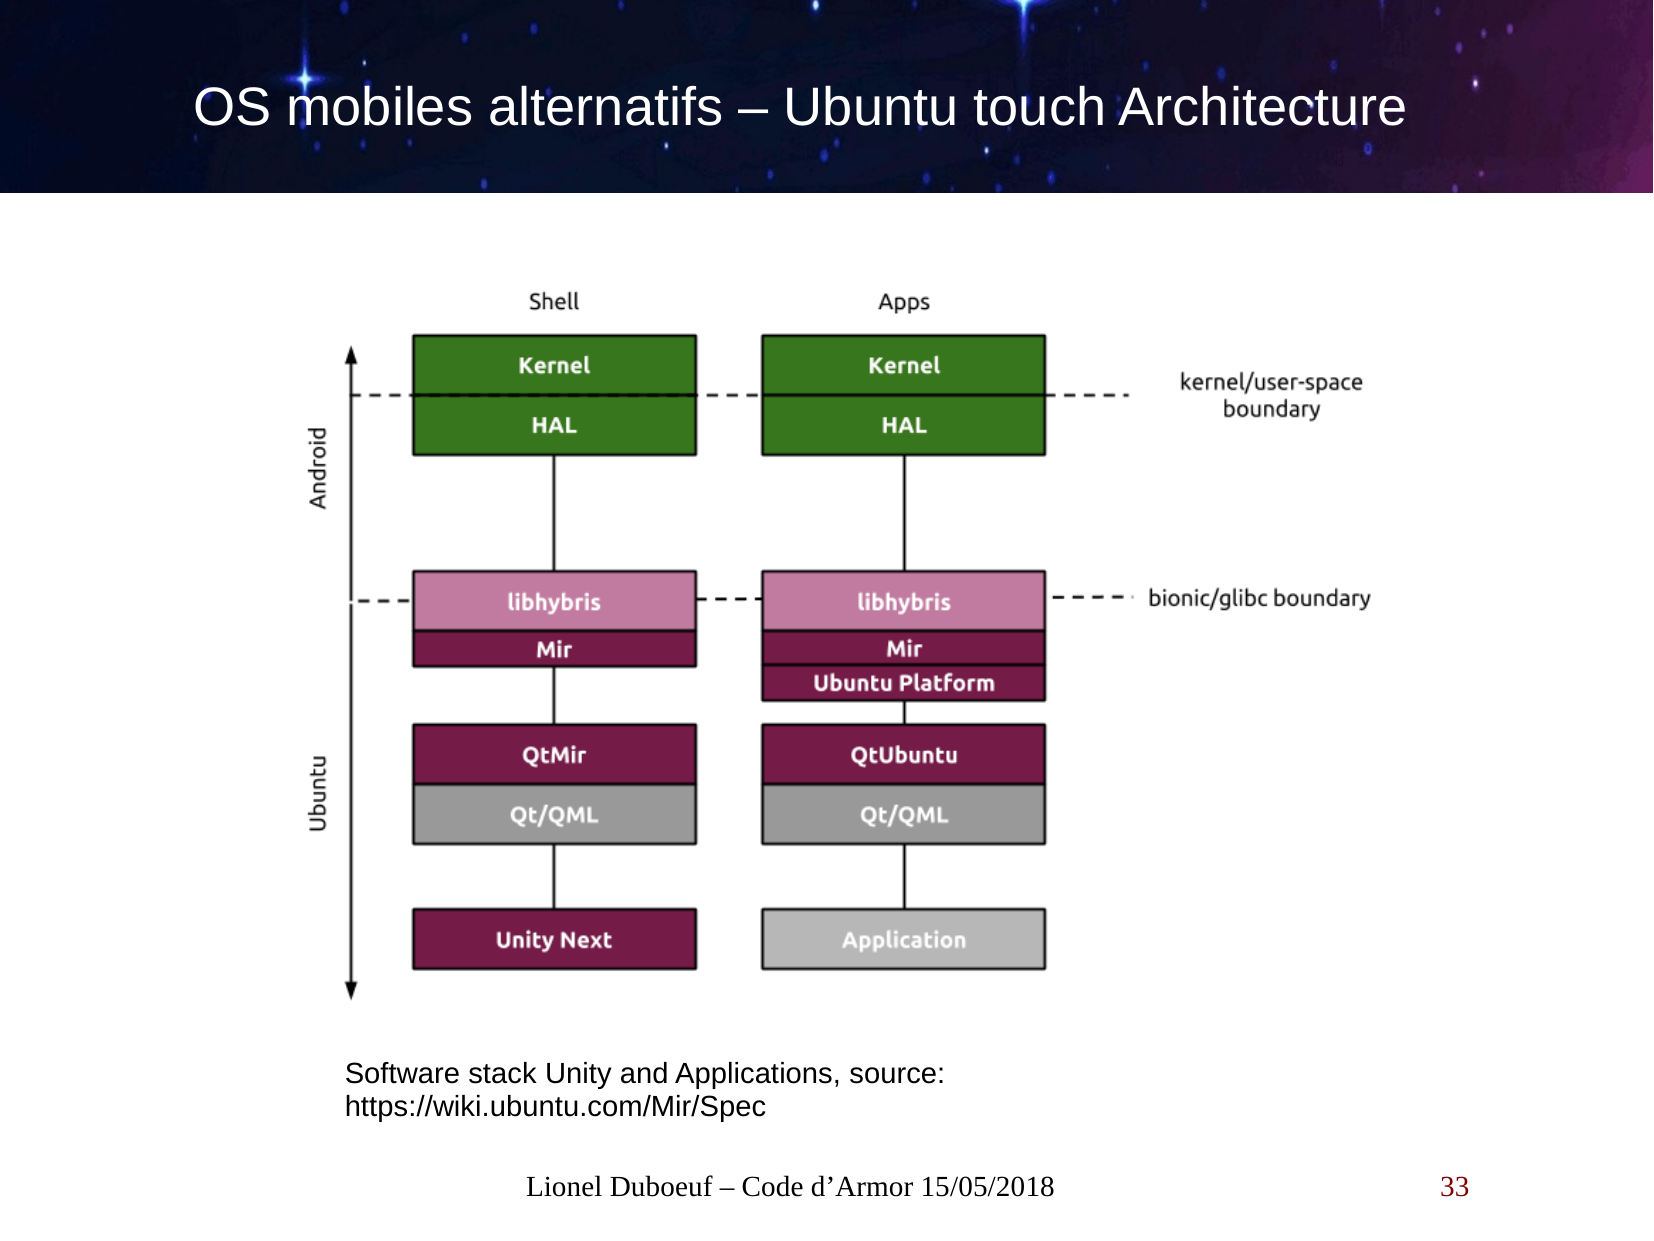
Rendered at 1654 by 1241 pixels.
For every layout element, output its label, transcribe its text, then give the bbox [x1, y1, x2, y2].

text_box Software stack Unity and Applications, source: https://wiki.ubuntu.com/Mir/Spec [330, 1050, 1111, 1149]
picture [135, 220, 1653, 1036]
picture [0, 0, 1653, 193]
title OS mobiles alternatifs – Ubuntu touch Architecture [57, 2, 1546, 211]
